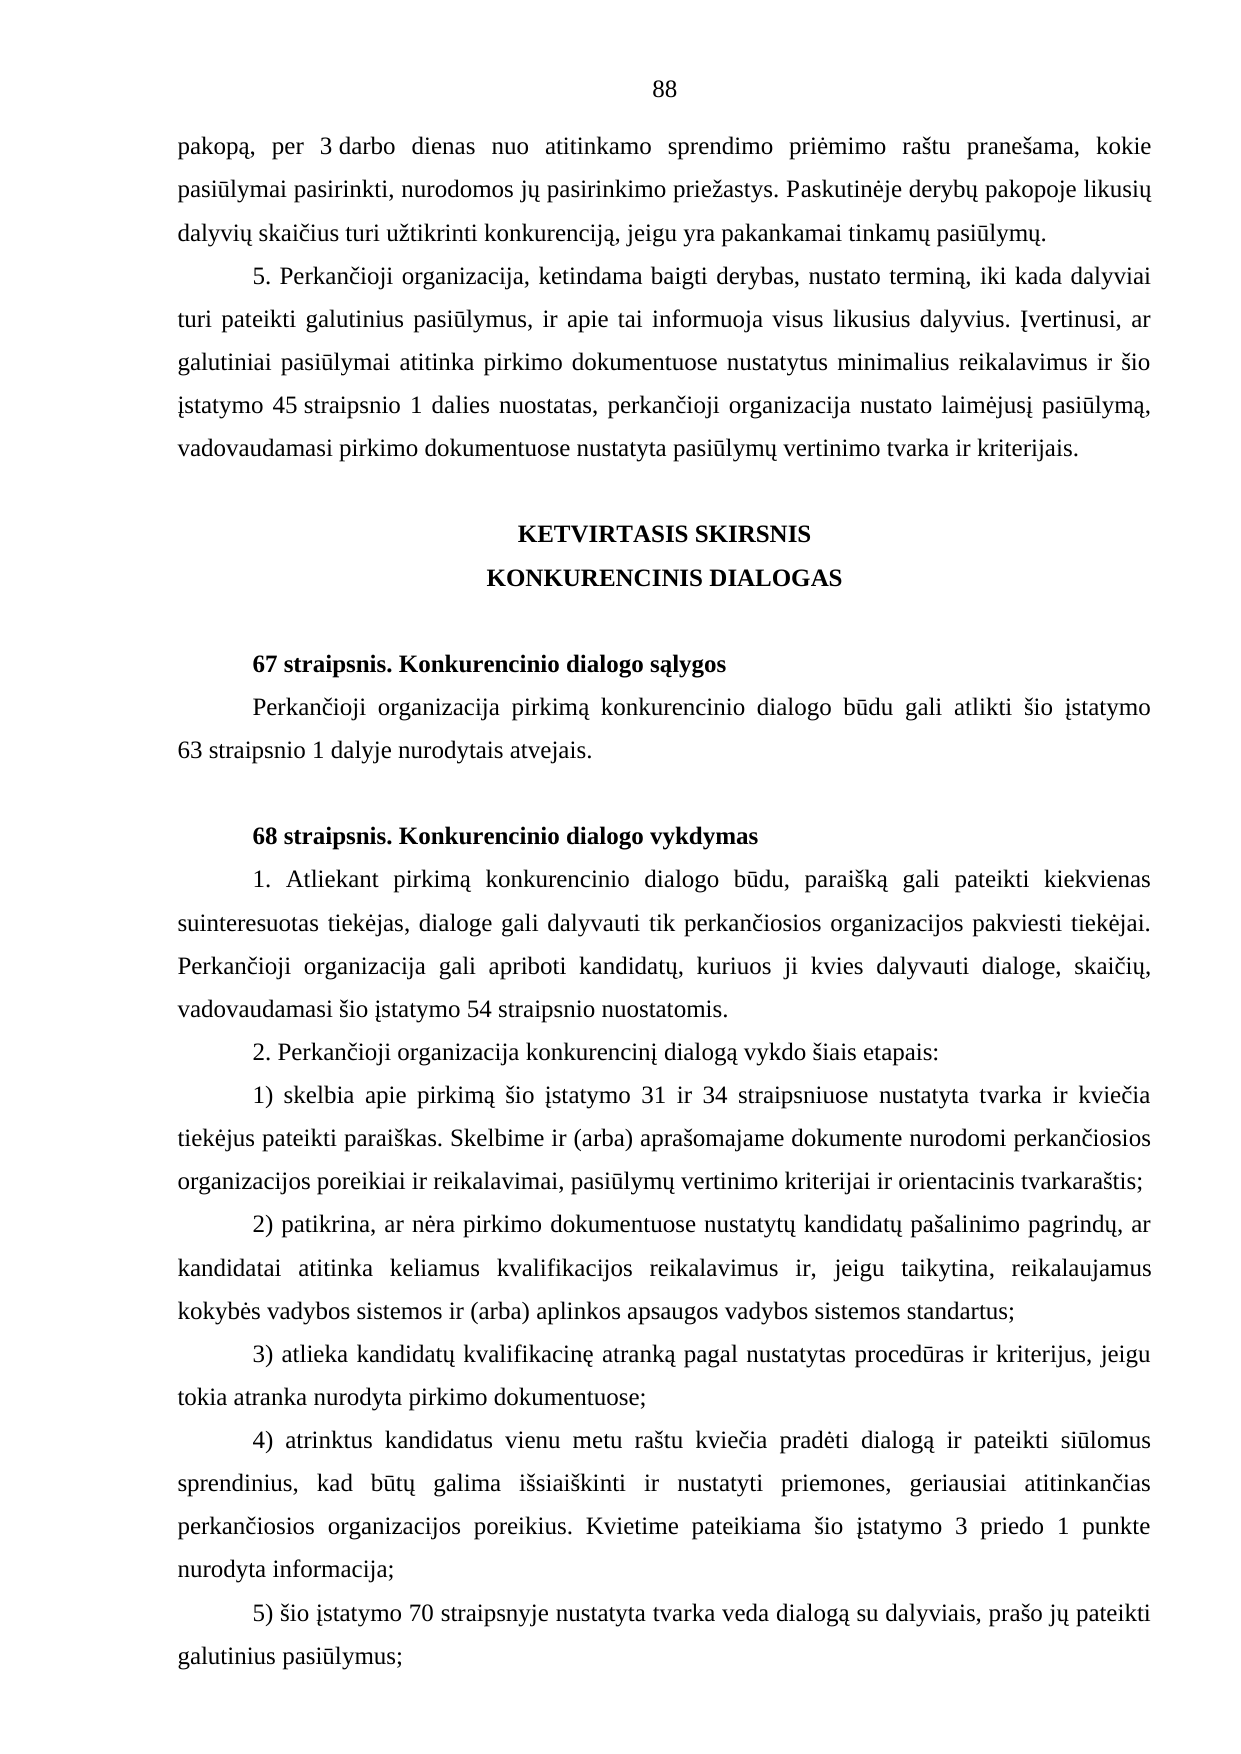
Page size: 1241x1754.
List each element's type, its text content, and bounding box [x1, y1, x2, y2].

text 68 straipsnis. Konkurencinio dialogo vykdymas [177, 821, 1152, 850]
text 1. Atliekant pirkimą konkurencinio dialogo būdu, paraišką gali pateikti kiekvienas suinteresuotas tiekėjas, dialoge gali dalyvauti tik perkančiosios organizacijos pakviesti tiekėjai. Perkančioji organizacija gali apriboti kandidatų, kuriuos ji kvies dalyvauti dialoge, skaičių, vadovaudamasi šio įstatymo 54 straipsnio nuostatomis. [177, 864, 1152, 1023]
text 5) šio įstatymo 70 straipsnyje nustatyta tvarka veda dialogą su dalyviais, prašo jų pateikti galutinius pasiūlymus; [177, 1598, 1152, 1669]
text 5. Perkančioji organizacija, ketindama baigti derybas, nustato terminą, iki kada dalyviai turi pateikti galutinius pasiūlymus, ir apie tai informuoja visus likusius dalyvius. Įvertinusi, ar galutiniai pasiūlymai atitinka pirkimo dokumentuose nustatytus minimalius reikalavimus ir šio įstatymo 45 straipsnio 1 dalies nuostatas, perkančioji organizacija nustato laimėjusį pasiūlymą, vadovaudamasi pirkimo dokumentuose nustatyta pasiūlymų vertinimo tvarka ir kriterijais. [177, 261, 1152, 462]
text 67 straipsnis. Konkurencinio dialogo sąlygos [177, 649, 1152, 678]
text 3) atlieka kandidatų kvalifikacinę atranką pagal nustatytas procedūras ir kriterijus, jeigu tokia atranka nurodyta pirkimo dokumentuose; [177, 1339, 1152, 1411]
text 2. Perkančioji organizacija konkurencinį dialogą vykdo šiais etapais: [177, 1037, 1152, 1066]
text Perkančioji organizacija pirkimą konkurencinio dialogo būdu gali atlikti šio įstatymo 63 straipsnio 1 dalyje nurodytais atvejais. [177, 692, 1152, 764]
text KONKURENCINIS DIALOGAS [177, 563, 1152, 591]
text 1) skelbia apie pirkimą šio įstatymo 31 ir 34 straipsniuose nustatyta tvarka ir kviečia tiekėjus pateikti paraiškas. Skelbime ir (arba) aprašomajame dokumente nurodomi perkančiosios organizacijos poreikiai ir reikalavimai, pasiūlymų vertinimo kriterijai ir orientacinis tvarkaraštis; [177, 1080, 1152, 1195]
text 4) atrinktus kandidatus vienu metu raštu kviečia pradėti dialogą ir pateikti siūlomus sprendinius, kad būtų galima išsiaiškinti ir nustatyti priemones, geriausiai atitinkančias perkančiosios organizacijos poreikius. Kvietime pateikiama šio įstatymo 3 priedo 1 punkte nurodyta informacija; [177, 1425, 1152, 1583]
text KETVIRTASIS SKIRSNIS [177, 519, 1152, 548]
subtitle pakopą, per 3 darbo dienas nuo atitinkamo sprendimo priėmimo raštu pranešama, kokie pasiūlymai pasirinkti, nurodomos jų pasirinkimo priežastys. Paskutinėje derybų pakopoje likusių dalyvių skaičius turi užtikrinti konkurenciją, jeigu yra pakankamai tinkamų pasiūlymų. [177, 131, 1152, 246]
text 2) patikrina, ar nėra pirkimo dokumentuose nustatytų kandidatų pašalinimo pagrindų, ar kandidatai atitinka keliamus kvalifikacijos reikalavimus ir, jeigu taikytina, reikalaujamus kokybės vadybos sistemos ir (arba) aplinkos apsaugos vadybos sistemos standartus; [177, 1209, 1152, 1324]
